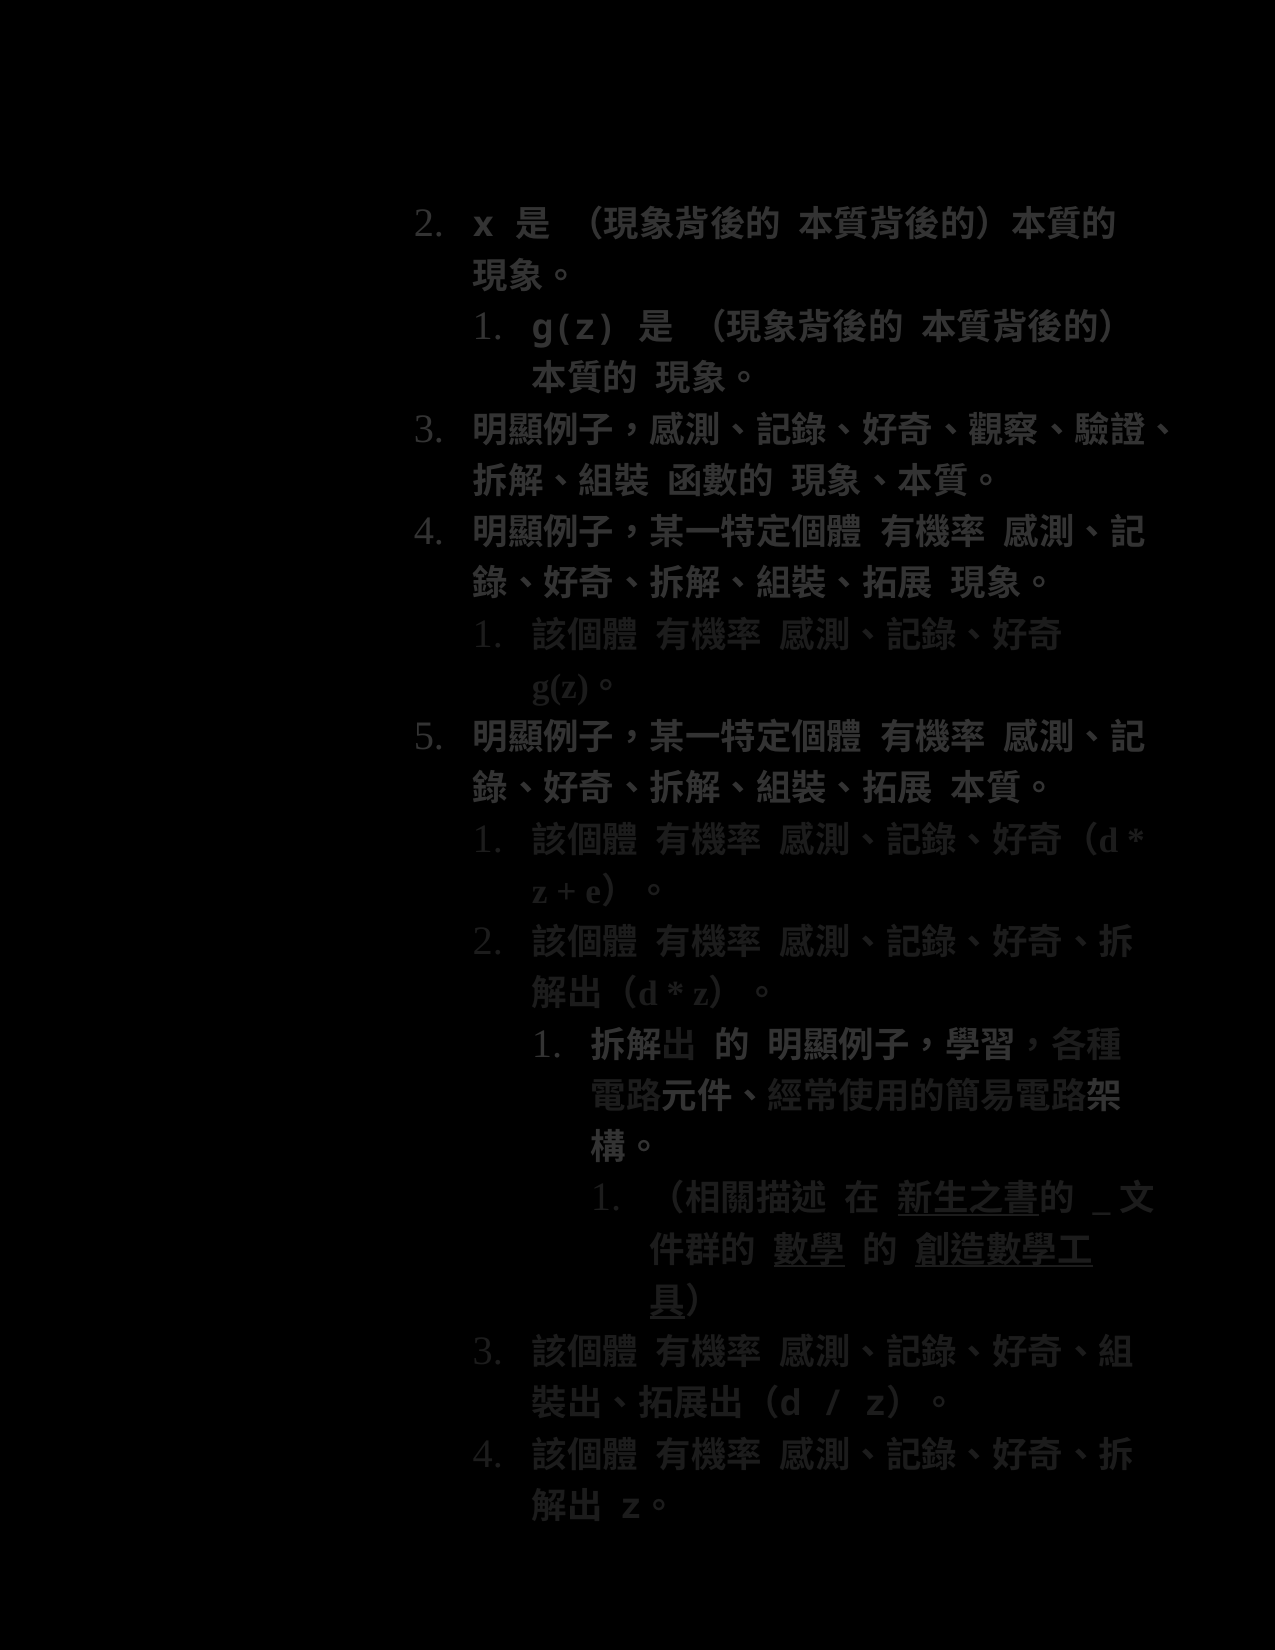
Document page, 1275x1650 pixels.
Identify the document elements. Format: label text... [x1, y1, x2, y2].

list 明顯例子，某一特定個體 有機率 感測、記錄、好奇、拆解、組裝、拓展 現象。 [413, 503, 1157, 606]
list g(z) 是 （現象背後的 本質背後的）本質的 現象。 [472, 298, 1157, 401]
list 該個體 有機率 感測、記錄、好奇、組裝出、拓展出（d / z）。 [472, 1323, 1157, 1426]
list 該個體 有機率 感測、記錄、好奇 g(z)。 [472, 606, 1157, 708]
list 該個體 有機率 感測、記錄、好奇、拆解出（d * z）。 [472, 913, 1157, 1016]
list 拆解出 的 明顯例子，學習，各種 電路元件、經常使用的簡易電路架構。 [532, 1016, 1157, 1170]
list x 是 （現象背後的 本質背後的）本質的 現象。 [413, 196, 1157, 298]
list （相關描述 在 新生之書的 _ 文件群的 數學 的 創造數學工具） [591, 1170, 1157, 1323]
list 明顯例子，感測、記錄、好奇、觀察、驗證、拆解、組裝 函數的 現象、本質。 [413, 401, 1157, 503]
list 該個體 有機率 感測、記錄、好奇、拆解出 z。 [472, 1426, 1157, 1529]
list 該個體 有機率 感測、記錄、好奇（d * z + e）。 [472, 811, 1157, 913]
list 明顯例子，某一特定個體 有機率 感測、記錄、好奇、拆解、組裝、拓展 本質。 [413, 708, 1157, 811]
